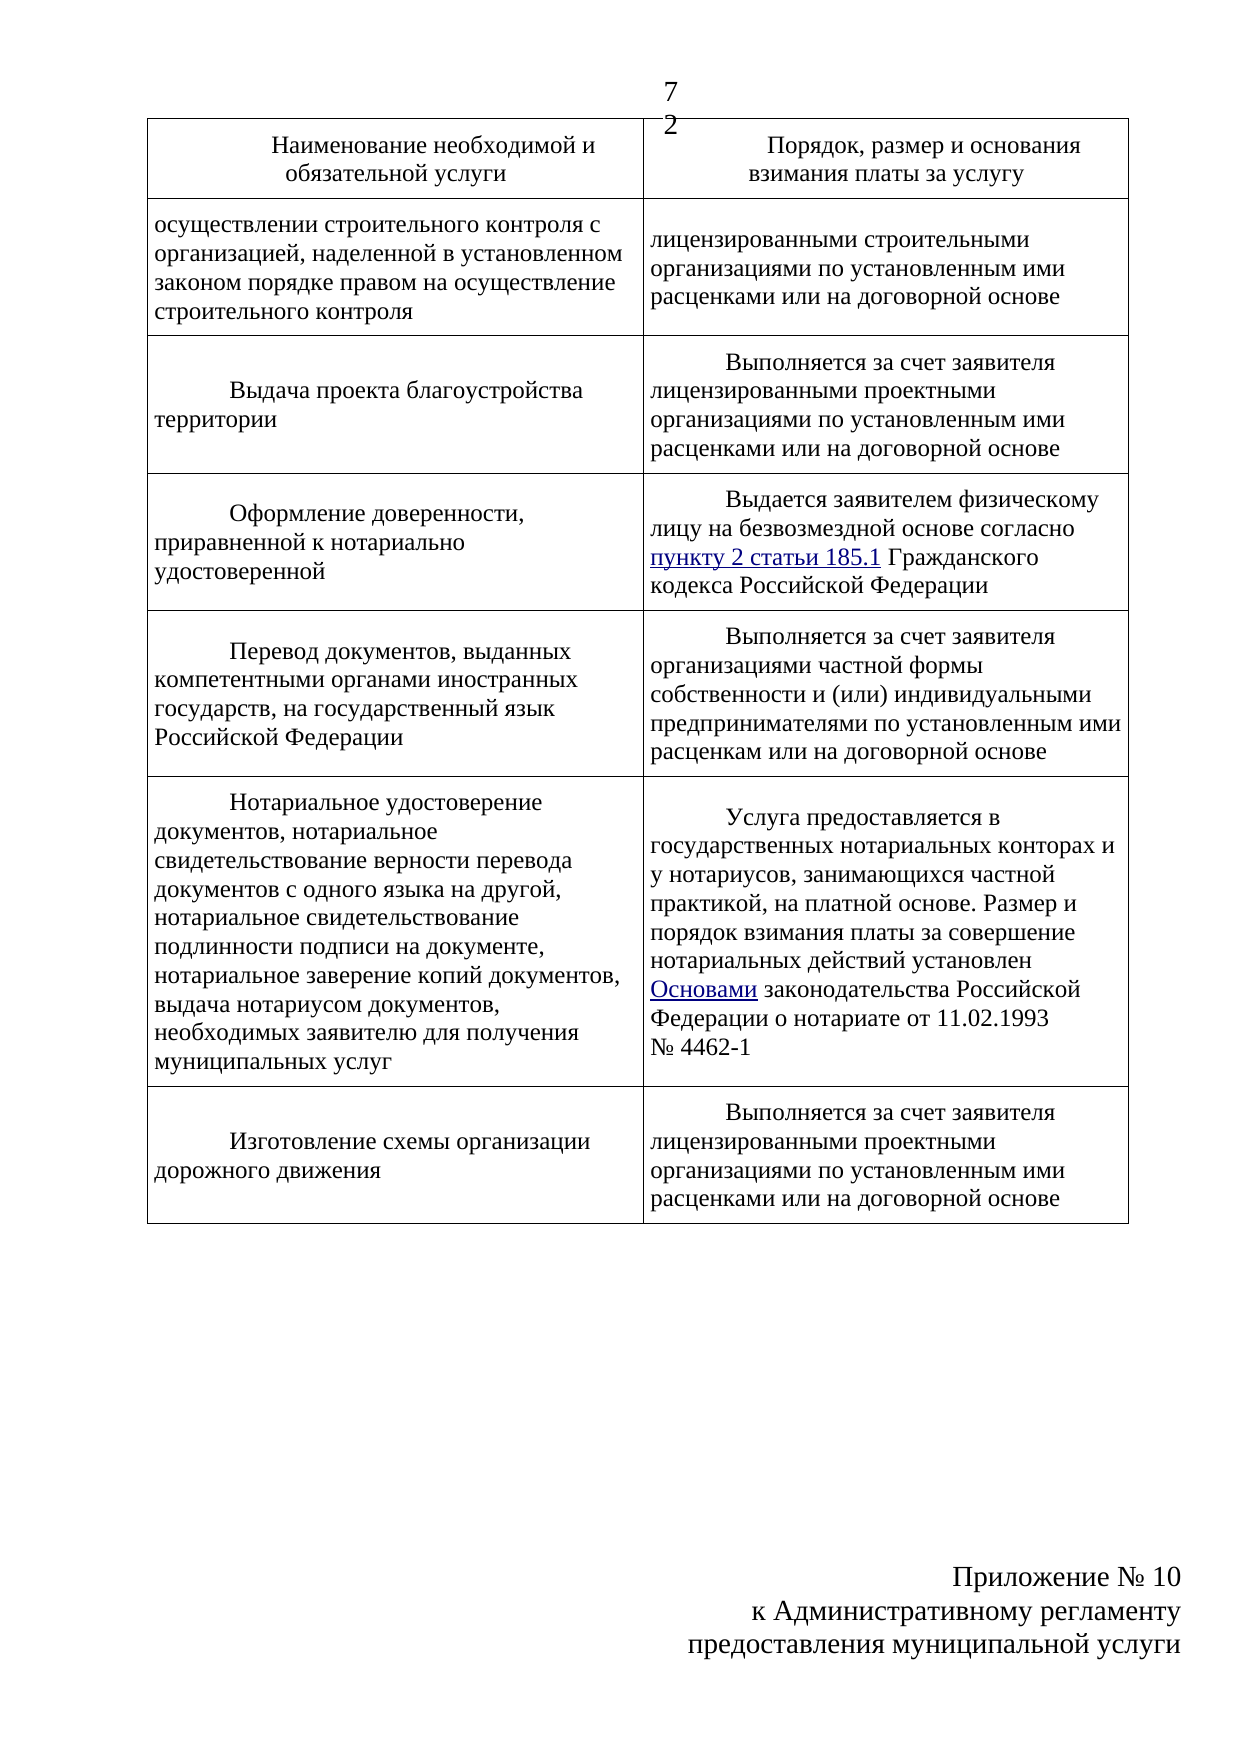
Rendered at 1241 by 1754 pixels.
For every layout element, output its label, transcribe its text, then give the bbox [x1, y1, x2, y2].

table_cell Услуга предоставляется в государственных нотариальных конторах и у нотариусов, занимающихся частной практикой, на платной основе. Размер и порядок взимания платы за совершение нотариальных действий установлен Основами законодательства Российской Федерации о нотариате от 11.02.1993 № 4462-1 [644, 777, 1128, 1086]
table_cell Выполняется за счет заявителя лицензированными проектными организациями по установленным ими расценками или на договорной основе [644, 1087, 1128, 1223]
table_cell лицензированными строительными организациями по установленным ими расценками или на договорной основе [644, 199, 1128, 335]
table_cell Нотариальное удостоверение документов, нотариальное свидетельствование верности перевода документов с одного языка на другой, нотариальное свидетельствование подлинности подписи на документе, нотариальное заверение копий документов, выдача нотариусом документов, необходимых заявителю для получения муниципальных услуг [148, 777, 643, 1086]
table_header Наименование необходимой и обязательной услуги [148, 119, 643, 198]
text Приложение № 10 [148, 1559, 1181, 1593]
table_cell Выполняется за счет заявителя лицензированными проектными организациями по установленным ими расценками или на договорной основе [644, 336, 1128, 472]
table_header Порядок, размер и основания взимания платы за услугу [644, 119, 1128, 198]
text предоставления муниципальной услуги [148, 1626, 1181, 1660]
table_cell Выполняется за счет заявителя организациями частной формы собственности и (или) индивидуальными предпринимателями по установленным ими расценкам или на договорной основе [644, 611, 1128, 776]
table_cell Перевод документов, выданных компетентными органами иностранных государств, на государственный язык Российской Федерации [148, 611, 643, 776]
text к Административному регламенту [148, 1593, 1181, 1626]
table_cell Выдача проекта благоустройства территории [148, 336, 643, 472]
table_cell Оформление доверенности, приравненной к нотариально удостоверенной [148, 474, 643, 610]
table_cell осуществлении строительного контроля с организацией, наделенной в установленном законом порядке правом на осуществление строительного контроля [148, 199, 643, 335]
table_cell Выдается заявителем физическому лицу на безвозмездной основе согласно пункту 2 статьи 185.1 Гражданского кодекса Российской Федерации [644, 474, 1128, 610]
table_cell Изготовление схемы организации дорожного движения [148, 1087, 643, 1223]
